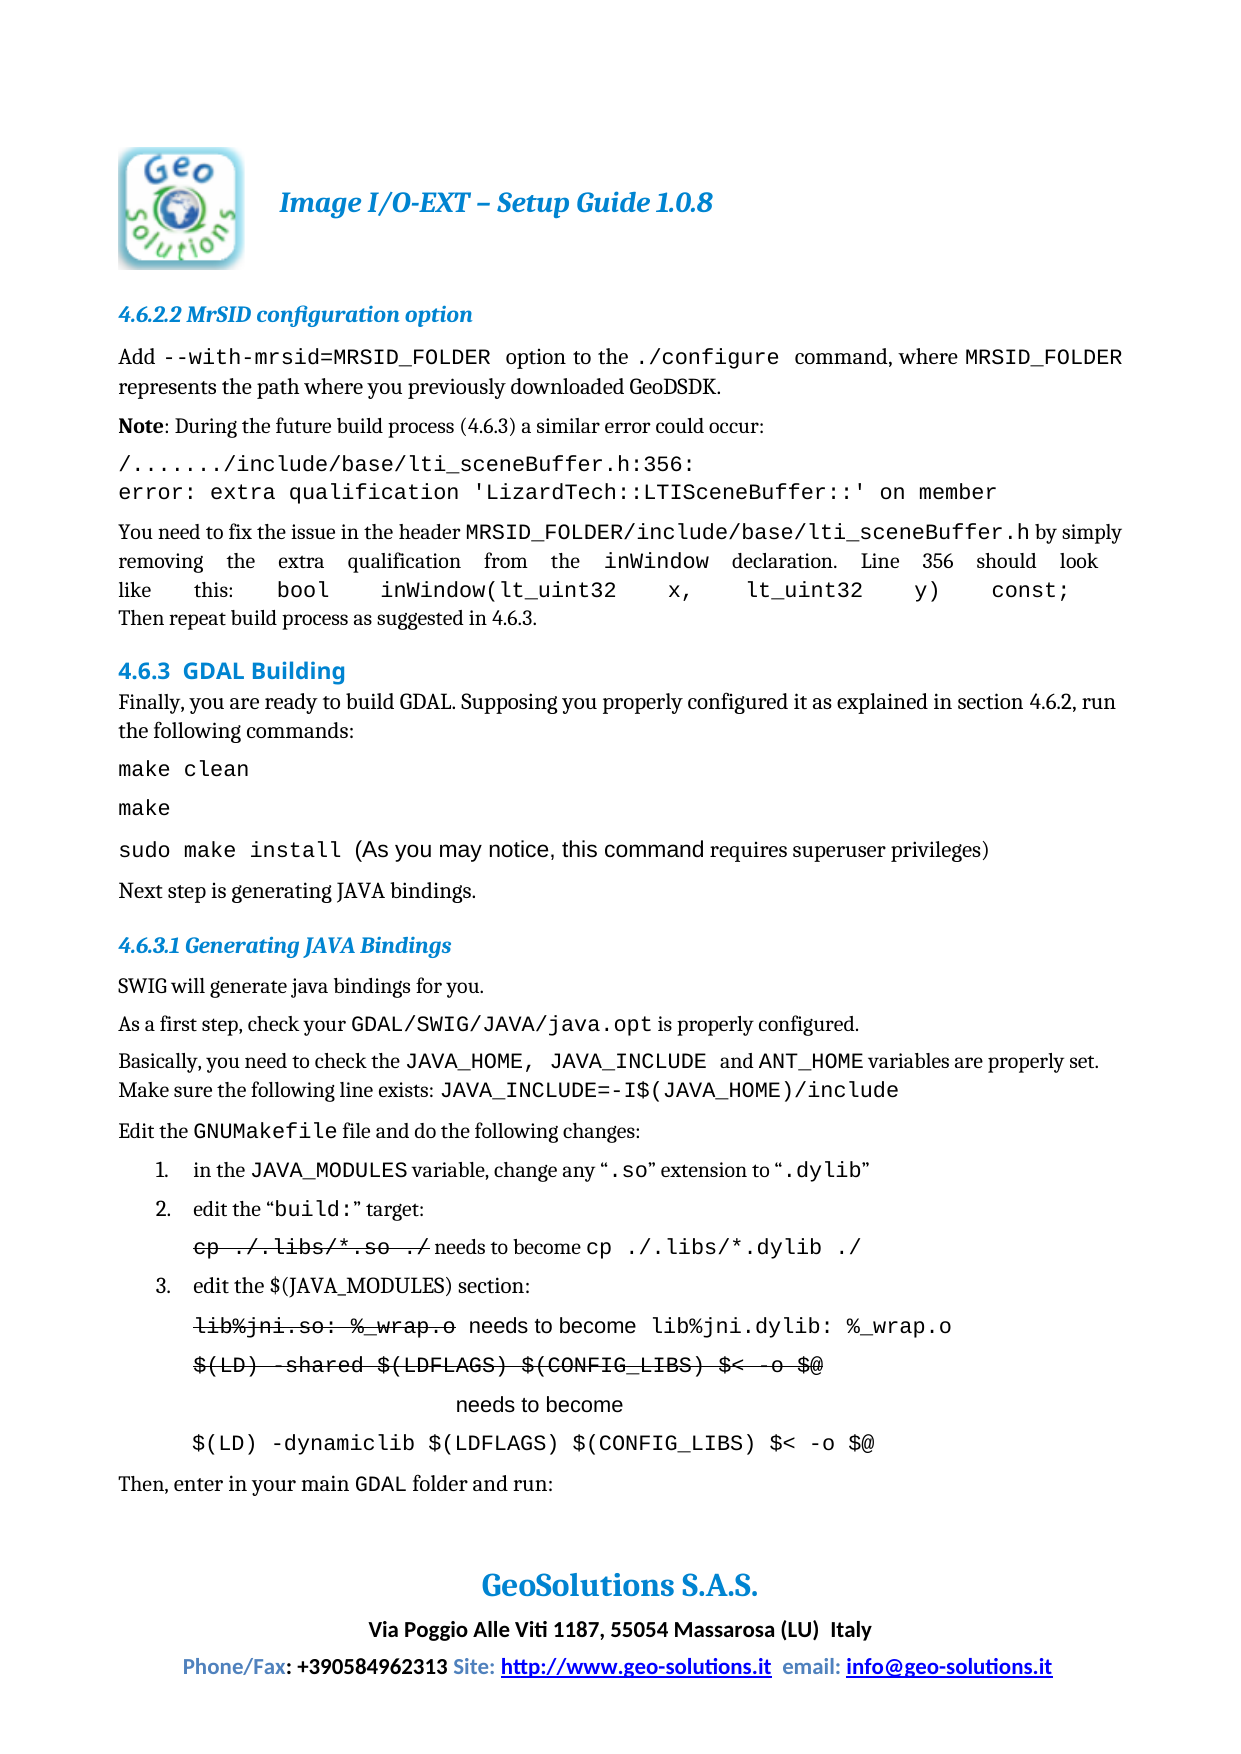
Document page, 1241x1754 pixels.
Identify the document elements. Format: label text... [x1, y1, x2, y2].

subtitle Generating JAVA Bindings [118, 932, 1122, 959]
text Next step is generating JAVA bindings. [118, 878, 1122, 905]
text Basically, you need to check the JAVA_HOME, JAVA_INCLUDE and ANT_HOME variables are properly set. Make sure the following line exists: JAVA_INCLUDE=-I$(JAVA_HOME)/include [118, 1049, 1122, 1104]
text Note: During the future build process (4.6.3) a similar error could occur: [118, 414, 1122, 439]
list lib%jni.so: %_wrap.o needs to become lib%jni.dylib: %_wrap.o [156, 1313, 1122, 1340]
text As a first step, check your GDAL/SWIG/JAVA/java.opt is properly configured. [118, 1011, 1122, 1037]
picture [118, 147, 245, 270]
text Finally, you are ready to build GDAL. Supposing you properly configured it as explained in section 4.6.2, run the following commands: [118, 689, 1122, 744]
list cp ./.libs/*.so ./ needs to become cp ./.libs/*.dylib ./ [156, 1234, 1122, 1261]
text make [118, 798, 1122, 822]
text Then, enter in your main GDAL folder and run: [118, 1471, 1122, 1498]
text sudo make install (As you may notice, this command requires superuser privileges) [118, 837, 1122, 864]
text Edit the GNUMakefile file and do the following changes: [118, 1119, 1122, 1145]
text SWIG will generate java bindings for you. [118, 974, 1122, 999]
text $(LD) -dynamiclib $(LDFLAGS) $(CONFIG_LIBS) $< -o $@ [118, 1432, 1122, 1456]
list $(LD) -shared $(LDFLAGS) $(CONFIG_LIBS) $< -o $@ [156, 1354, 1122, 1379]
text You need to fix the issue in the header MRSID_FOLDER/include/base/lti_sceneBuffer.h by simply removing the extra qualification from the inWindow declaration. Line 356 should look like this: bool inWindow(lt_uint32 x, lt_uint32 y) const; Then repeat build process as suggested in 4.6.3. [118, 520, 1122, 631]
subtitle MrSID configuration option [118, 302, 1122, 328]
text /......./include/base/lti_sceneBuffer.h:356: error: extra qualification 'LizardTech::LTISceneBuffer::' on member [118, 454, 1122, 506]
text make clean [118, 759, 1122, 783]
subtitle GDAL Building [118, 654, 1122, 686]
text Add --with-mrsid=MRSID_FOLDER option to the ./configure command, where MRSID_FOLDER represents the path where you previously downloaded GeoDSDK. [118, 344, 1122, 400]
list needs to become [418, 1393, 1122, 1417]
list in the JAVA_MODULES variable, change any “.so” extension to “.dylib” [156, 1157, 1122, 1184]
list edit the “build:” target: [156, 1196, 1122, 1223]
list edit the $(JAVA_MODULES) section: [156, 1273, 1122, 1299]
